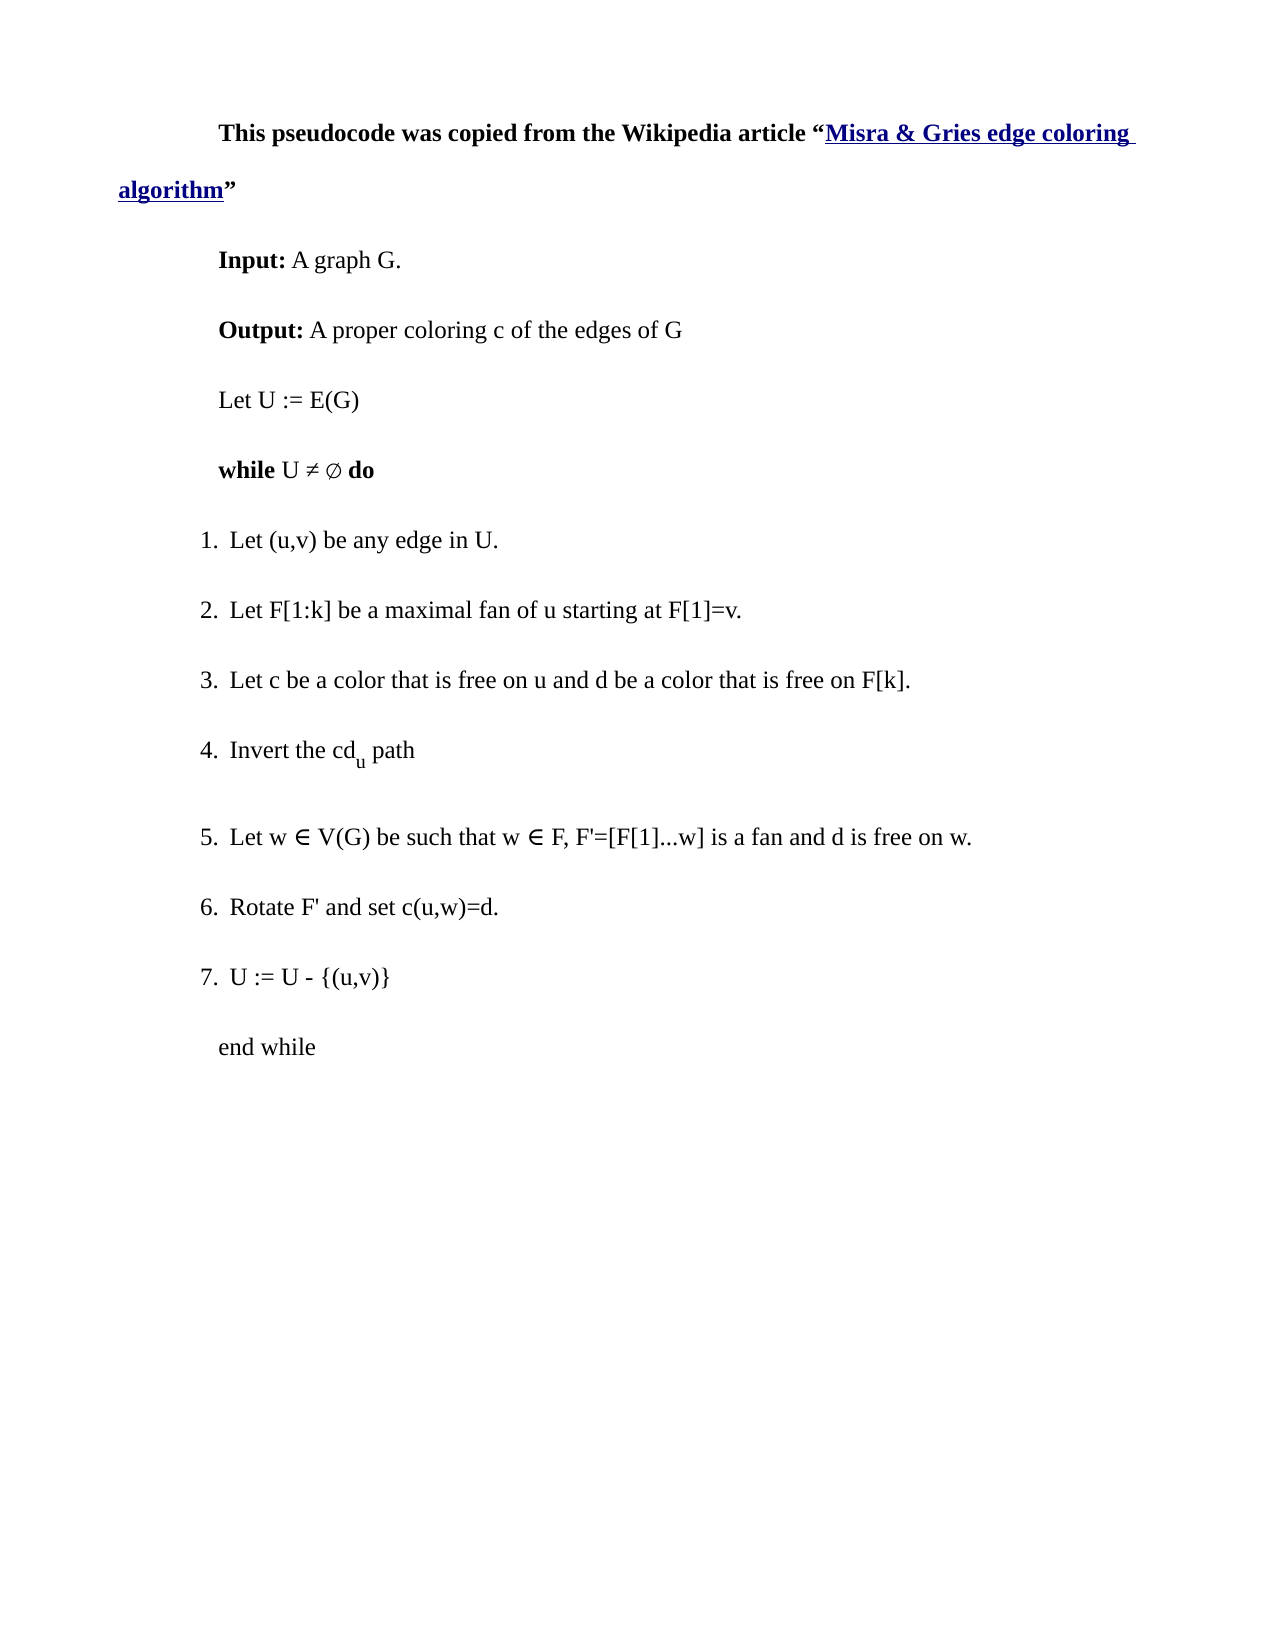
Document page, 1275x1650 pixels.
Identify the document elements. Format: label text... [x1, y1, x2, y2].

list Let F[1:k] be a maximal fan of u starting at F[1]=v. [200, 596, 1157, 624]
list Let (u,v) be any edge in U. [200, 526, 1157, 554]
text This pseudocode was copied from the Wikipedia article “Misra & Gries edge coloring algorithm” [118, 118, 1157, 204]
list Let c be a color that is free on u and d be a color that is free on F[k]. [200, 666, 1157, 694]
text while U ≠ ∅ do [118, 456, 1157, 484]
text Let U := E(G) [118, 386, 1157, 414]
text Output: A proper coloring c of the edges of G [118, 316, 1157, 344]
list Let w ∈ V(G) be such that w ∈ F, F'=[F[1]...w] is a fan and d is free on w. [200, 822, 1157, 851]
list U := U - {(u,v)} [200, 962, 1157, 991]
text Input: A graph G. [118, 246, 1157, 274]
list Invert the cdu path [200, 736, 1157, 773]
text end while [118, 1032, 1157, 1061]
list Rotate F' and set c(u,w)=d. [200, 892, 1157, 921]
